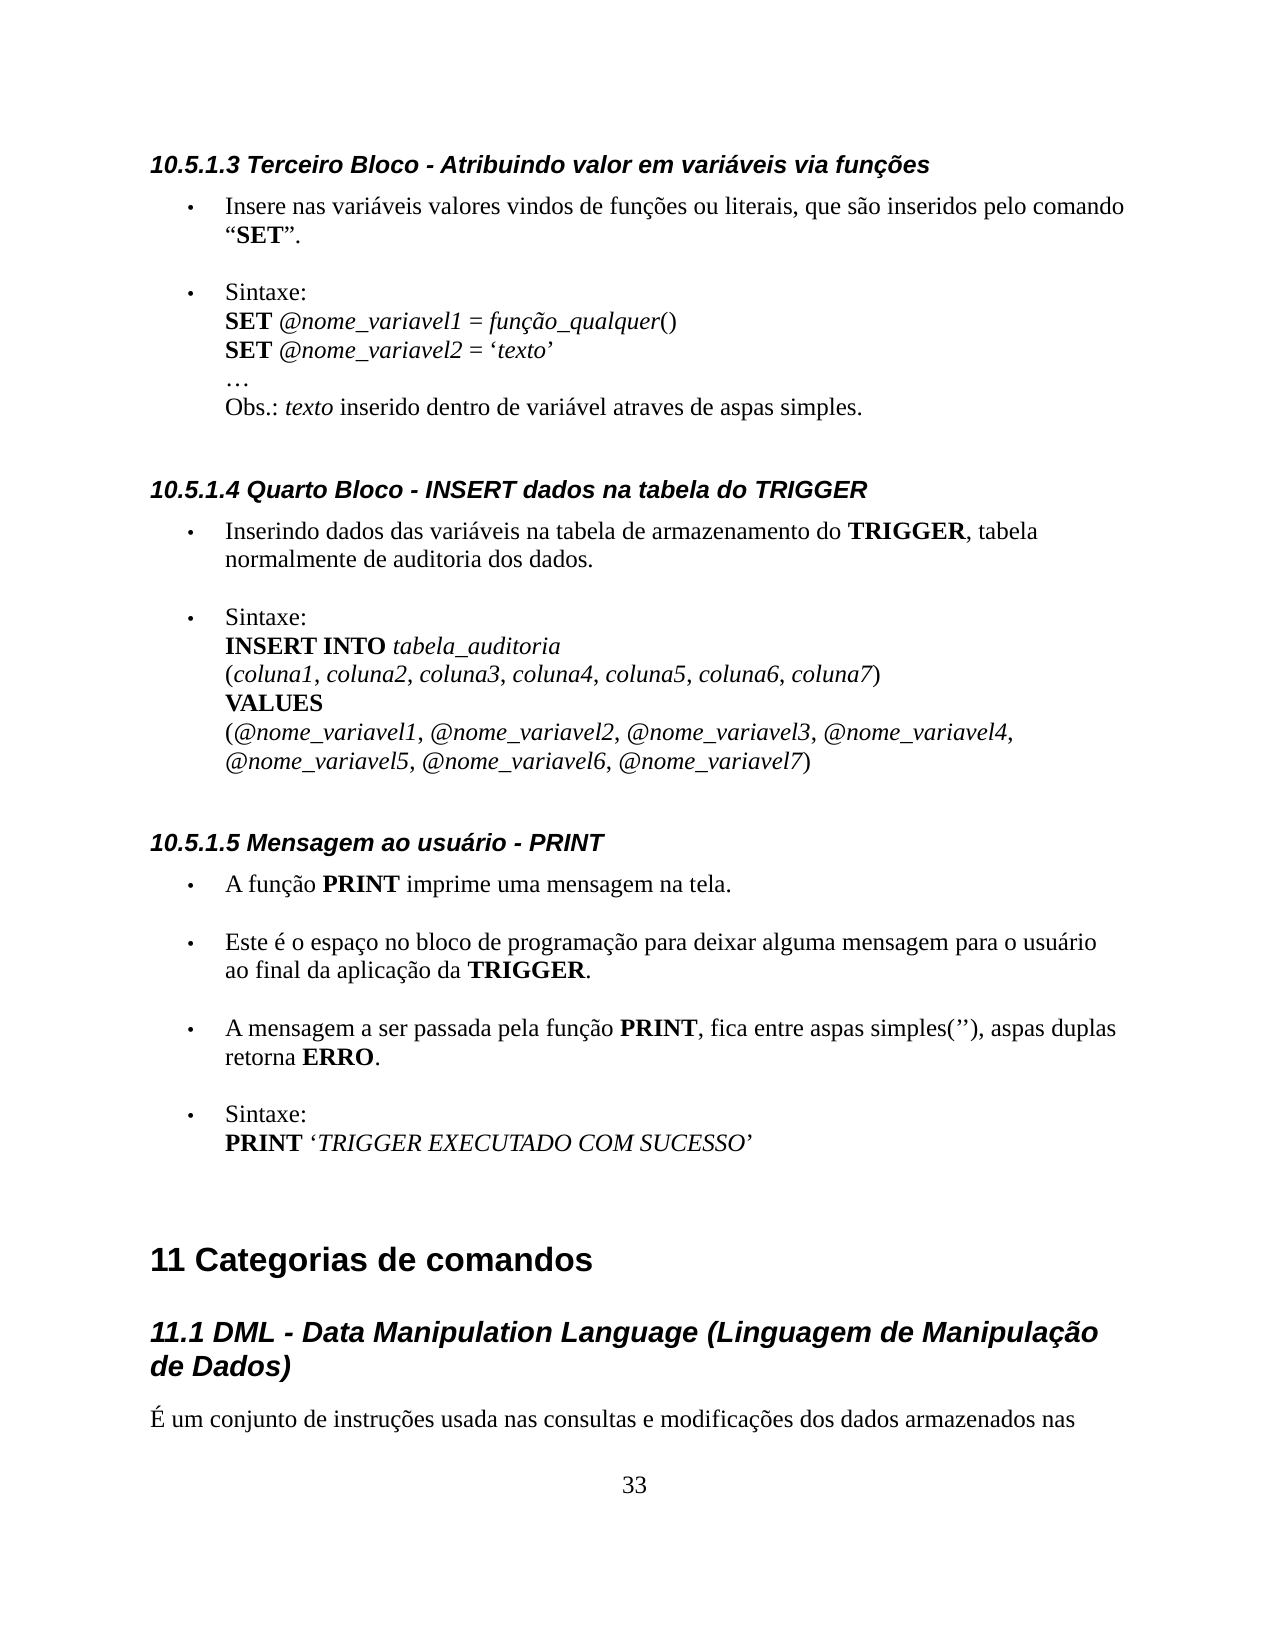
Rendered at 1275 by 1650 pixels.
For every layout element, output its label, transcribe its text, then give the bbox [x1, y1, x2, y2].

list Insere nas variáveis valores vindos de funções ou literais, que são inseridos pelo comando “SET”. [187, 191, 1125, 277]
subtitle 10.5.1.4 Quarto Bloco - INSERT dados na tabela do TRIGGER [150, 475, 1125, 503]
list Sintaxe: INSERT INTO tabela_auditoria (coluna1, coluna2, coluna3, coluna4, coluna5, coluna6, coluna7) VALUES (@nome_variavel1, @nome_variavel2, @nome_variavel3, @nome_variavel4, @nome_variavel5, @nome_variavel6, @nome_variavel7) [187, 602, 1125, 803]
list A função PRINT imprime uma mensagem na tela. [187, 869, 1125, 927]
text É um conjunto de instruções usada nas consultas e modificações dos dados armazenados nas [150, 1404, 1125, 1433]
subtitle 11 Categorias de comandos [150, 1239, 1125, 1278]
subtitle 10.5.1.5 Mensagem ao usuário - PRINT [150, 828, 1125, 857]
list Este é o espaço no bloco de programação para deixar alguma mensagem para o usuário ao final da aplicação da TRIGGER. [187, 927, 1125, 1013]
list A mensagem a ser passada pela função PRINT, fica entre aspas simples(’’), aspas duplas retorna ERRO. [187, 1013, 1125, 1099]
list Sintaxe: PRINT ‘TRIGGER EXECUTADO COM SUCESSO’ [187, 1099, 1125, 1186]
subtitle 10.5.1.3 Terceiro Bloco - Atribuindo valor em variáveis via funções [150, 150, 1125, 178]
list Inserindo dados das variáveis na tabela de armazenamento do TRIGGER, tabela normalmente de auditoria dos dados. [187, 516, 1125, 602]
list Sintaxe: SET @nome_variavel1 = função_qualquer() SET @nome_variavel2 = ‘texto’ … Obs.: texto inserido dentro de variável atraves de aspas simples. [187, 277, 1125, 450]
subtitle 11.1 DML - Data Manipulation Language (Linguagem de Manipulação de Dados) [150, 1316, 1125, 1383]
